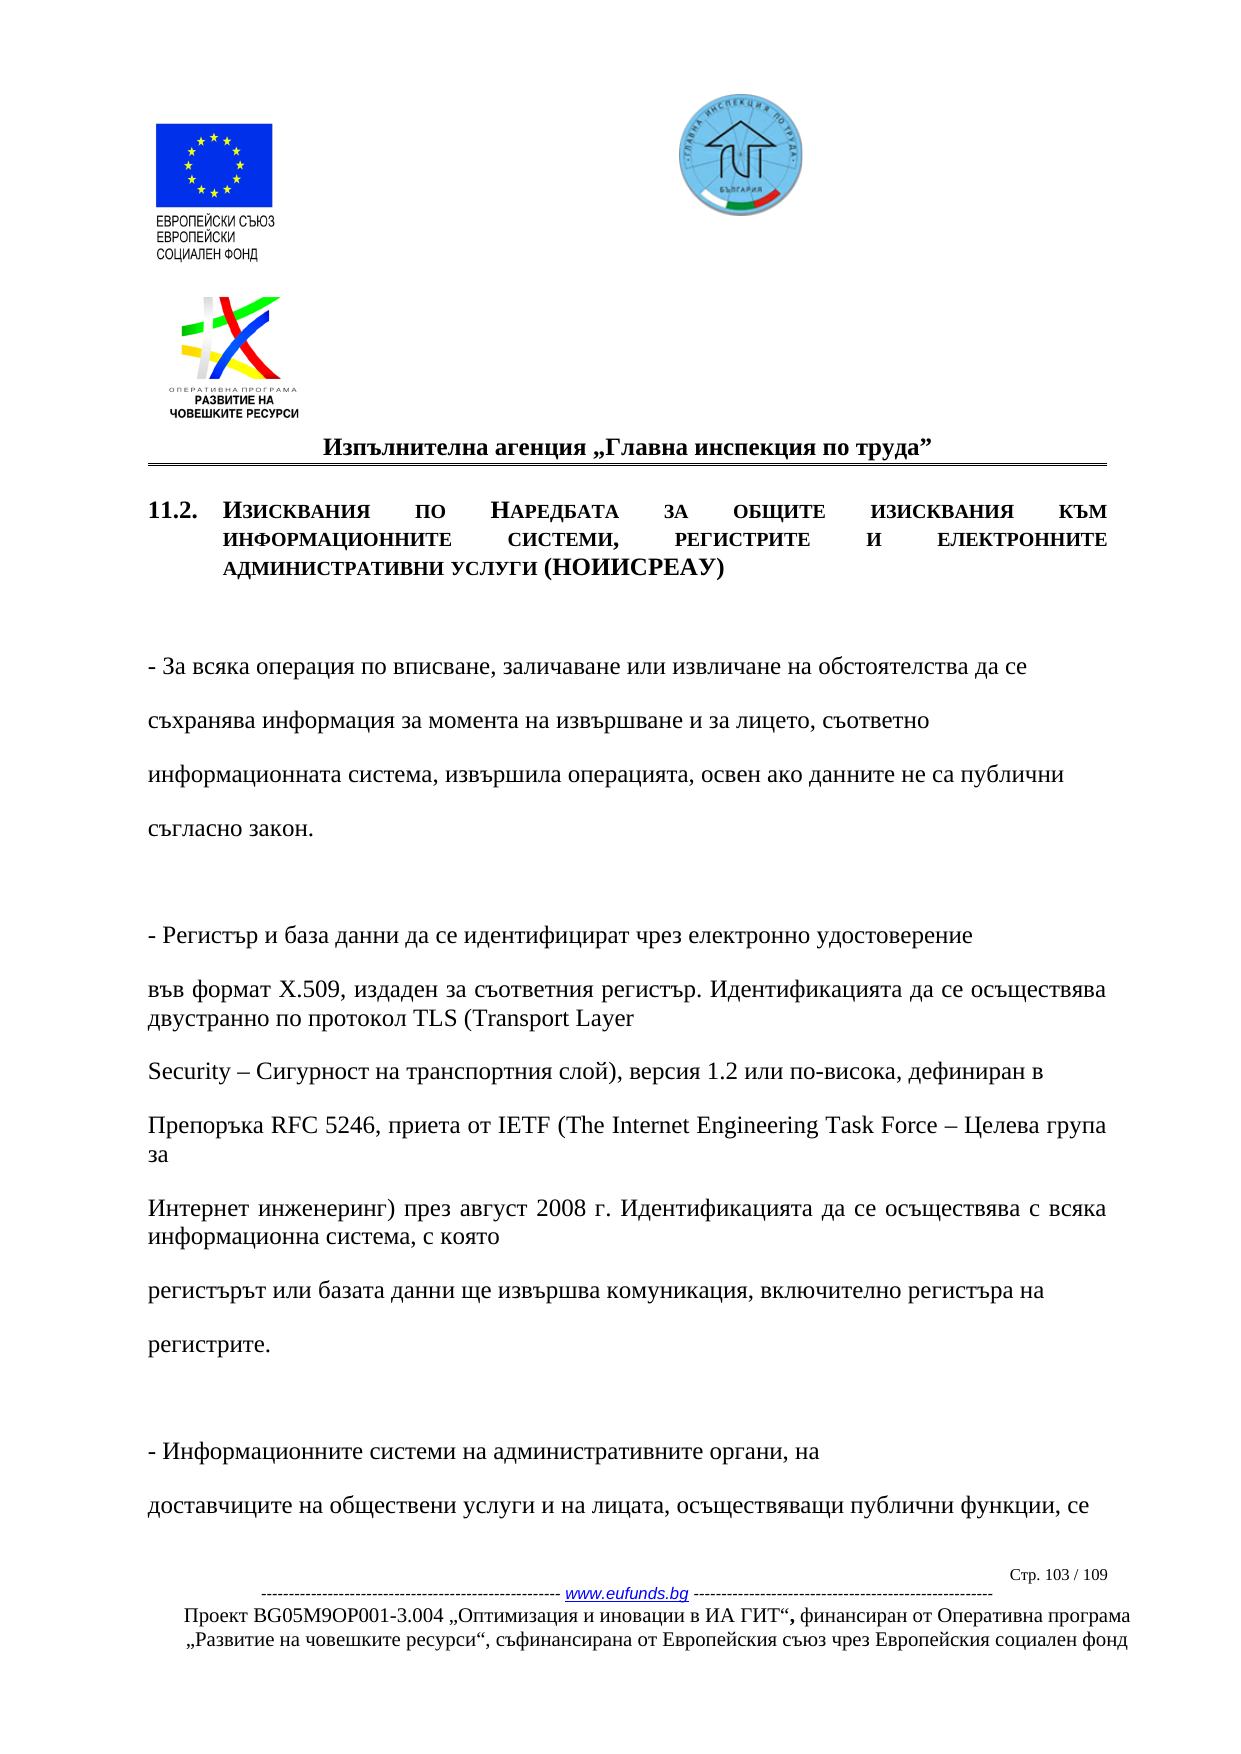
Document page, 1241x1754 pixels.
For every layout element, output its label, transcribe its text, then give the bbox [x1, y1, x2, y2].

text - За всяка операция по вписване, заличаване или извличане на обстоятелства да се [148, 651, 1107, 680]
text регистърът или базата данни ще извършва комуникация, включително регистъра на [148, 1275, 1107, 1304]
text доставчиците на обществени услуги и на лицата, осъществяващи публични функции, се [148, 1490, 1107, 1519]
text Security – Сигурност на транспортния слой), версия 1.2 или по-висока, дефиниран в [148, 1056, 1107, 1085]
subtitle Изисквания по Наредбата за общите изисквания към информационните системи, регистрите и електронните административни услуги (НОИИСРЕАУ) [148, 495, 1107, 581]
text съгласно закон. [148, 813, 1107, 841]
text във формат X.509, издаден за съответния регистър. Идентификацията да се осъществява двустранно по протокол TLS (Transport Layer [148, 974, 1107, 1031]
text - Регистър и база данни да се идентифицират чрез електронно удостоверение [148, 920, 1107, 949]
text - Информационните системи на административните органи, на [148, 1436, 1107, 1465]
text съхранява информация за момента на извършване и за лицето, съответно [148, 705, 1107, 734]
text информационната система, извършила операцията, освен ако данните не са публични [148, 759, 1107, 788]
text Препоръка RFC 5246, приета от IETF (The Internet Engineering Task Force – Целева група за [148, 1110, 1107, 1168]
text Интернет инженеринг) през август 2008 г. Идентификацията да се осъществява с всяка информационна система, с която [148, 1193, 1107, 1250]
text регистрите. [148, 1329, 1107, 1358]
